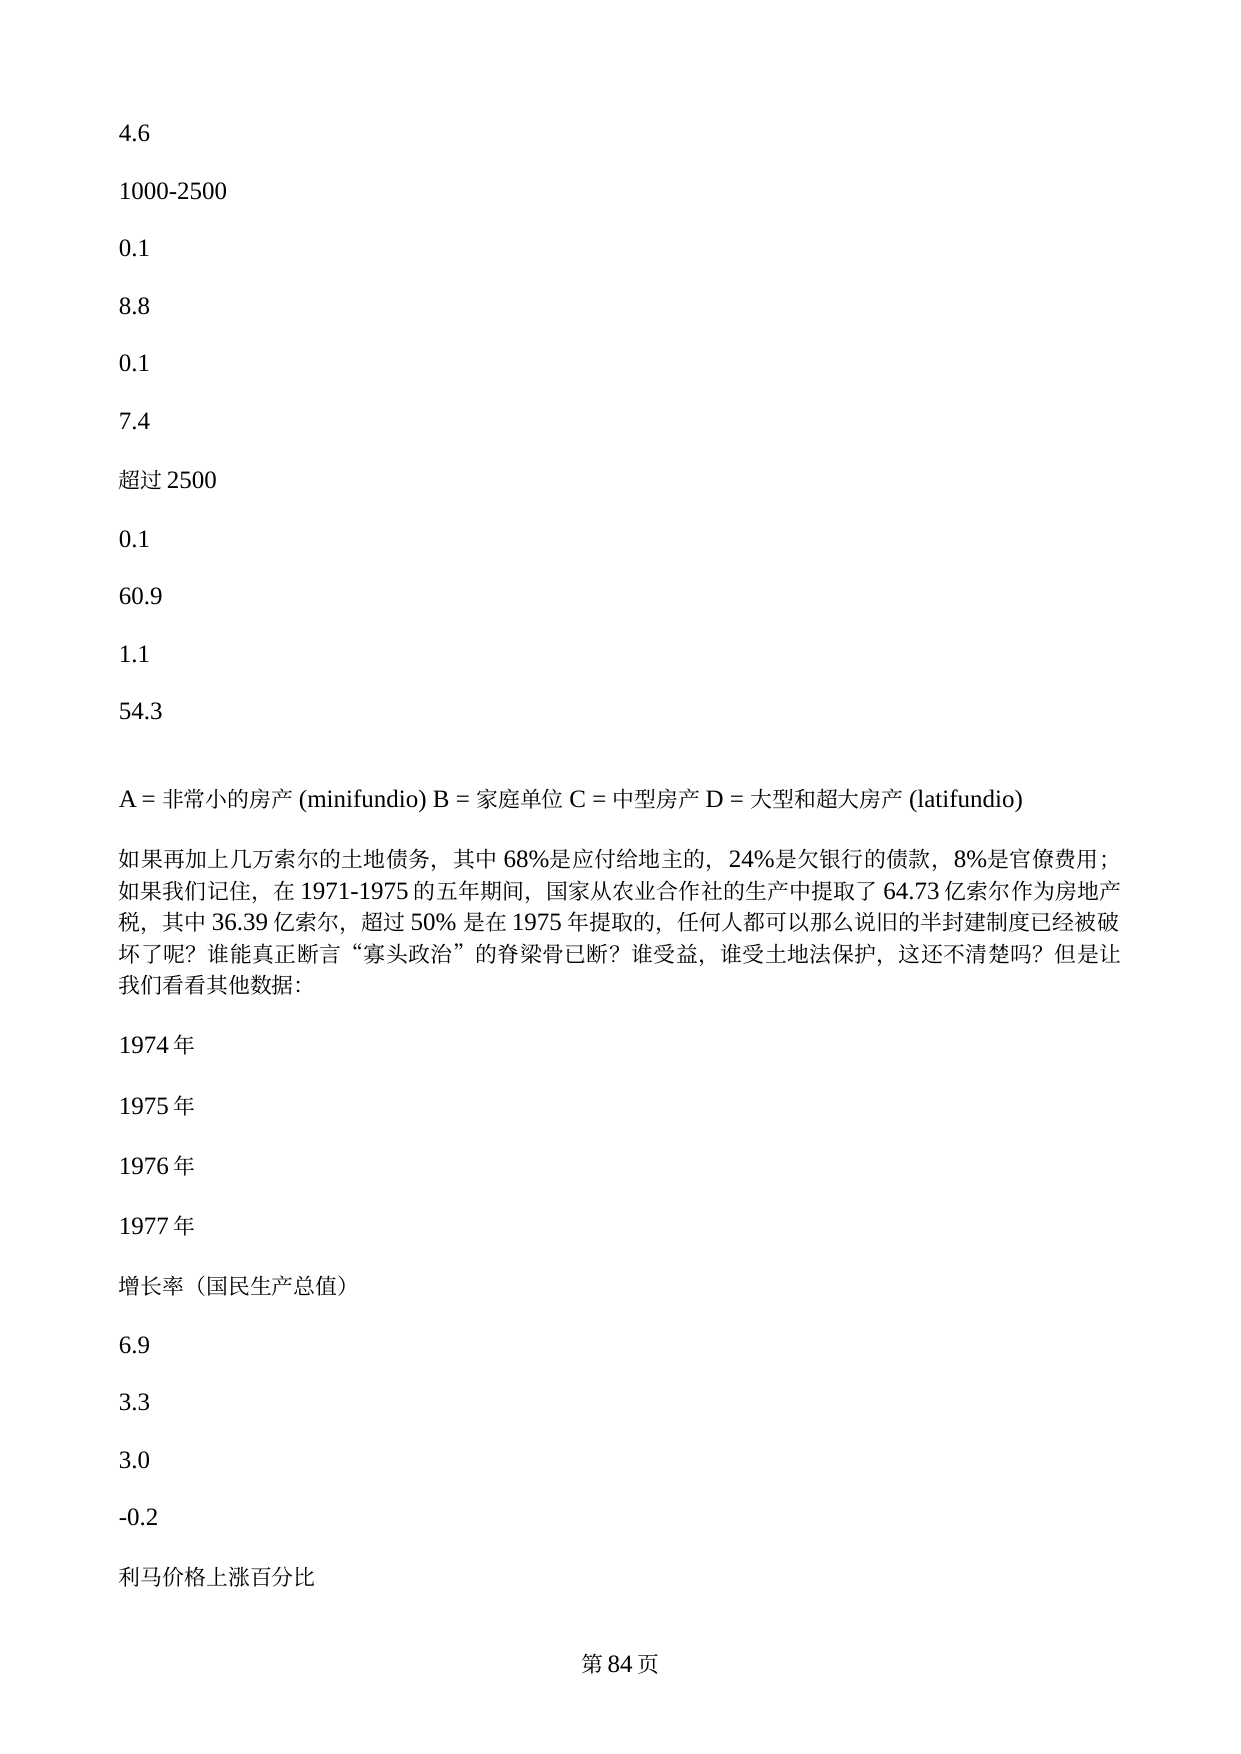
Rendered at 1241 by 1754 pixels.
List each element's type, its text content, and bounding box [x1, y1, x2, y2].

text 利马价格上涨百分比 [118, 1560, 1122, 1591]
text 3.0 [118, 1445, 1122, 1473]
text 60.9 [118, 581, 1122, 610]
text 0.1 [118, 524, 1122, 552]
text 4.6 [118, 118, 1122, 147]
text 1976年 [118, 1149, 1122, 1181]
text 增长率（国民生产总值） [118, 1269, 1122, 1301]
text 8.8 [118, 291, 1122, 320]
text -0.2 [118, 1502, 1122, 1531]
text 1975年 [118, 1089, 1122, 1120]
text 0.1 [118, 233, 1122, 262]
text 如果再加上几万索尔的土地债务，其中68%是应付给地主的，24%是欠银行的债款，8%是官僚费用；如果我们记住，在1971-1975的五年期间，国家从农业合作社的生产中提取了64.73亿索尔作为房地产税，其中36.39亿索尔，超过50% 是在1975年提取的，任何人都可以那么说旧的半封建制度已经被破坏了呢？谁能真正断言“寡头政治”的脊梁骨已断？谁受益，谁受土地法保护，这还不清楚吗？但是让我们看看其他数据： [118, 843, 1122, 1000]
text 1.1 [118, 639, 1122, 667]
text 1974年 [118, 1029, 1122, 1060]
text 6.9 [118, 1330, 1122, 1358]
text 超过2500 [118, 463, 1122, 495]
text 54.3 [118, 696, 1122, 725]
text 1000-2500 [118, 176, 1122, 205]
text 1977年 [118, 1209, 1122, 1241]
text 3.3 [118, 1387, 1122, 1416]
text A = 非常小的房产 (minifundio) B = 家庭单位 C = 中型房产 D = 大型和超大房产 (latifundio) [118, 782, 1122, 814]
text 7.4 [118, 406, 1122, 435]
text 0.1 [118, 348, 1122, 377]
